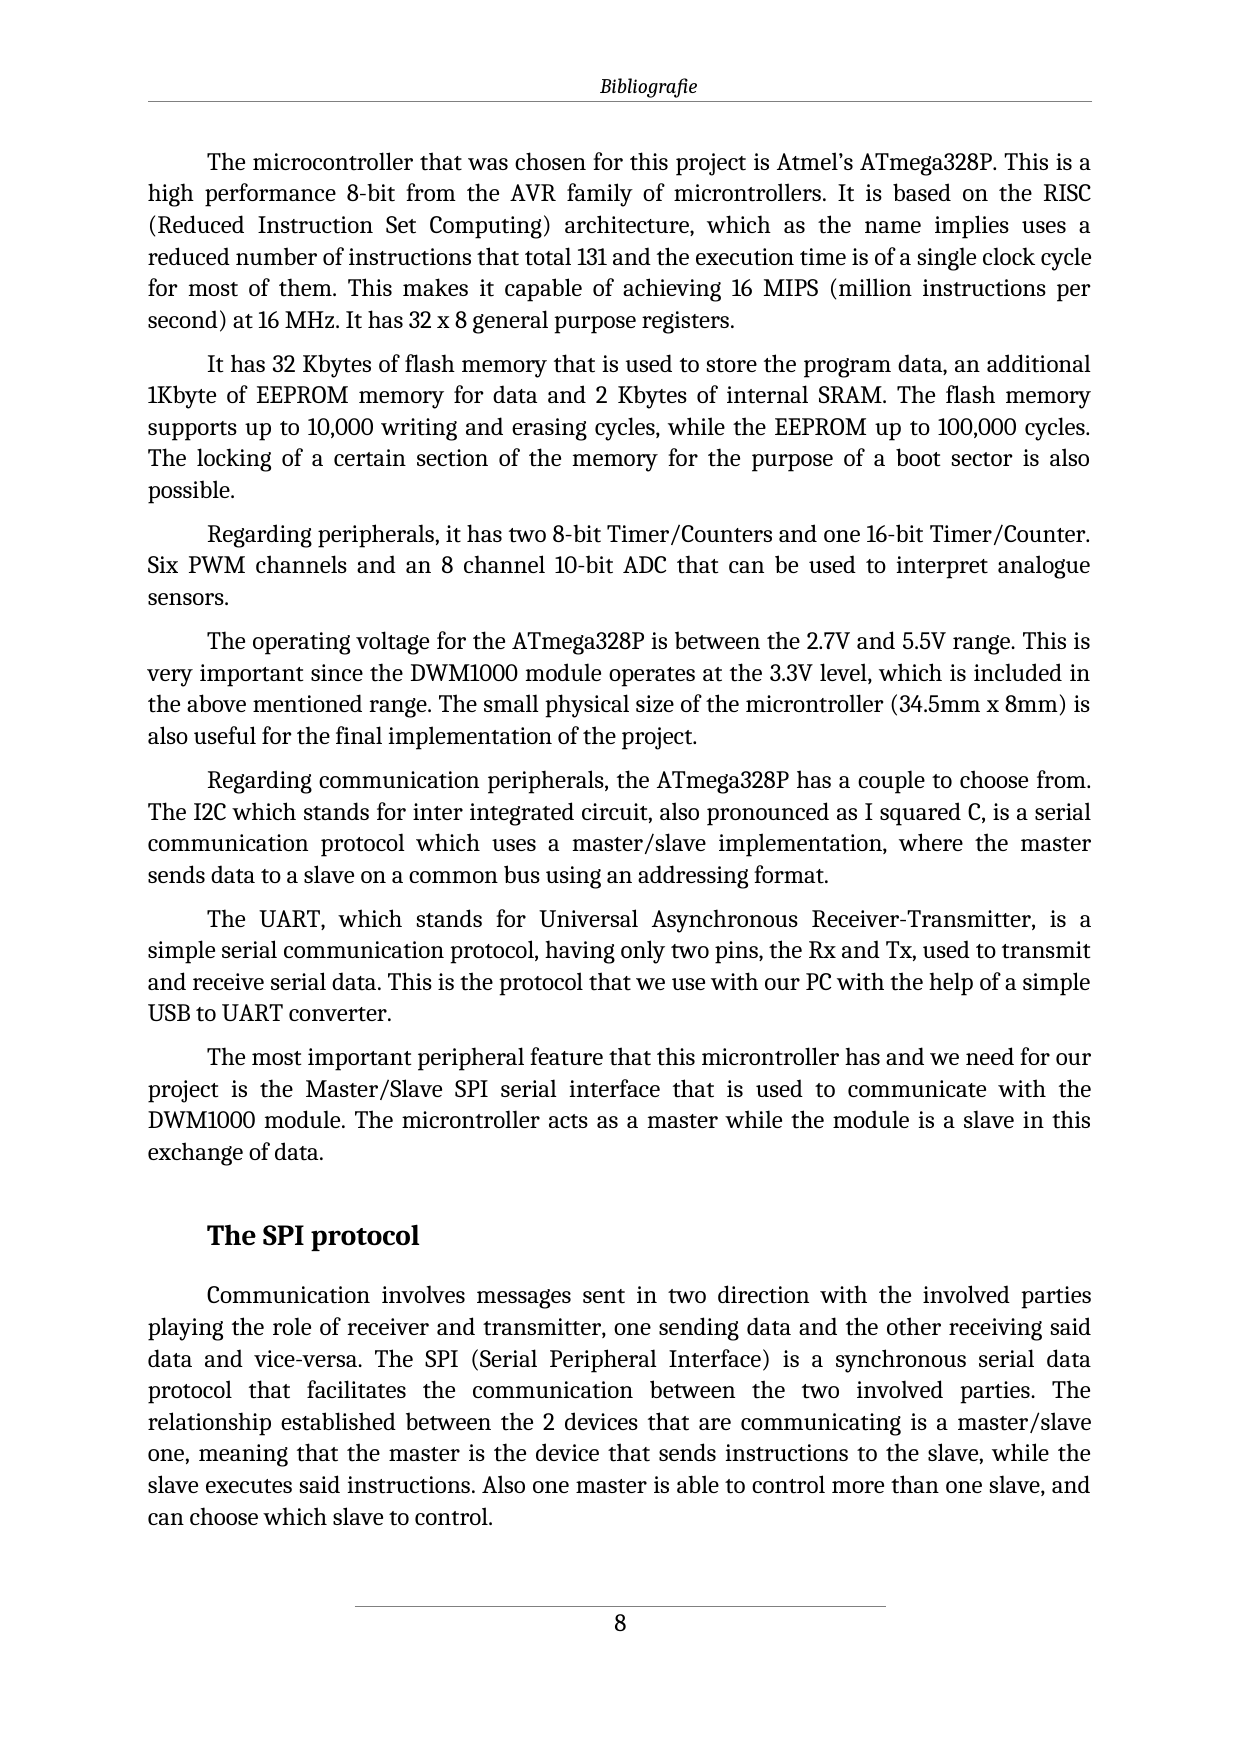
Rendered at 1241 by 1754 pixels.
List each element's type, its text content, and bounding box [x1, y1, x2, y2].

subtitle The SPI protocol [148, 1219, 1092, 1253]
text Communication involves messages sent in two direction with the involved parties playing the role of receiver and transmitter, one sending data and the other receiving said data and vice-versa. The SPI (Serial Peripheral Interface) is a synchronous serial data protocol that facilitates the communication between the two involved parties. The relationship established between the 2 devices that are communicating is a master/slave one, meaning that the master is the device that sends instructions to the slave, while the slave executes said instructions. Also one master is able to control more than one slave, and can choose which slave to control. [148, 1281, 1092, 1531]
text Regarding peripherals, it has two 8-bit Timer/Counters and one 16-bit Timer/Counter. Six PWM channels and an 8 channel 10-bit ADC that can be used to interpret analogue sensors. [148, 520, 1092, 612]
text Regarding communication peripherals, the ATmega328P has a couple to choose from. The I2C which stands for inter integrated circuit, also pronounced as I squared C, is a serial communication protocol which uses a master/slave implementation, where the master sends data to a slave on a common bus using an addressing format. [148, 766, 1092, 889]
text The UART, which stands for Universal Asynchronous Receiver-Transmitter, is a simple serial communication protocol, having only two pins, the Rx and Tx, used to transmit and receive serial data. This is the protocol that we use with our PC with the help of a simple USB to UART converter. [148, 904, 1092, 1028]
text The operating voltage for the ATmega328P is between the 2.7V and 5.5V range. This is very important since the DWM1000 module operates at the 3.3V level, which is included in the above mentioned range. The small physical size of the microntroller (34.5mm x 8mm) is also useful for the final implementation of the project. [148, 627, 1092, 751]
text The most important peripheral feature that this microntroller has and we need for our project is the Master/Slave SPI serial interface that is used to communicate with the DWM1000 module. The microntroller acts as a master while the module is a slave in this exchange of data. [148, 1043, 1092, 1167]
text It has 32 Kbytes of flash memory that is used to store the program data, an additional 1Kbyte of EEPROM memory for data and 2 Kbytes of internal SRAM. The flash memory supports up to 10,000 writing and erasing cycles, while the EEPROM up to 100,000 cycles. The locking of a certain section of the memory for the purpose of a boot sector is also possible. [148, 349, 1092, 504]
text The microcontroller that was chosen for this project is Atmel’s ATmega328P. This is a high performance 8-bit from the AVR family of microntrollers. It is based on the RISC (Reduced Instruction Set Computing) architecture, which as the name implies uses a reduced number of instructions that total 131 and the execution time is of a single clock cycle for most of them. This makes it capable of achieving 16 MIPS (million instructions per second) at 16 MHz. It has 32 x 8 general purpose registers. [148, 148, 1092, 334]
